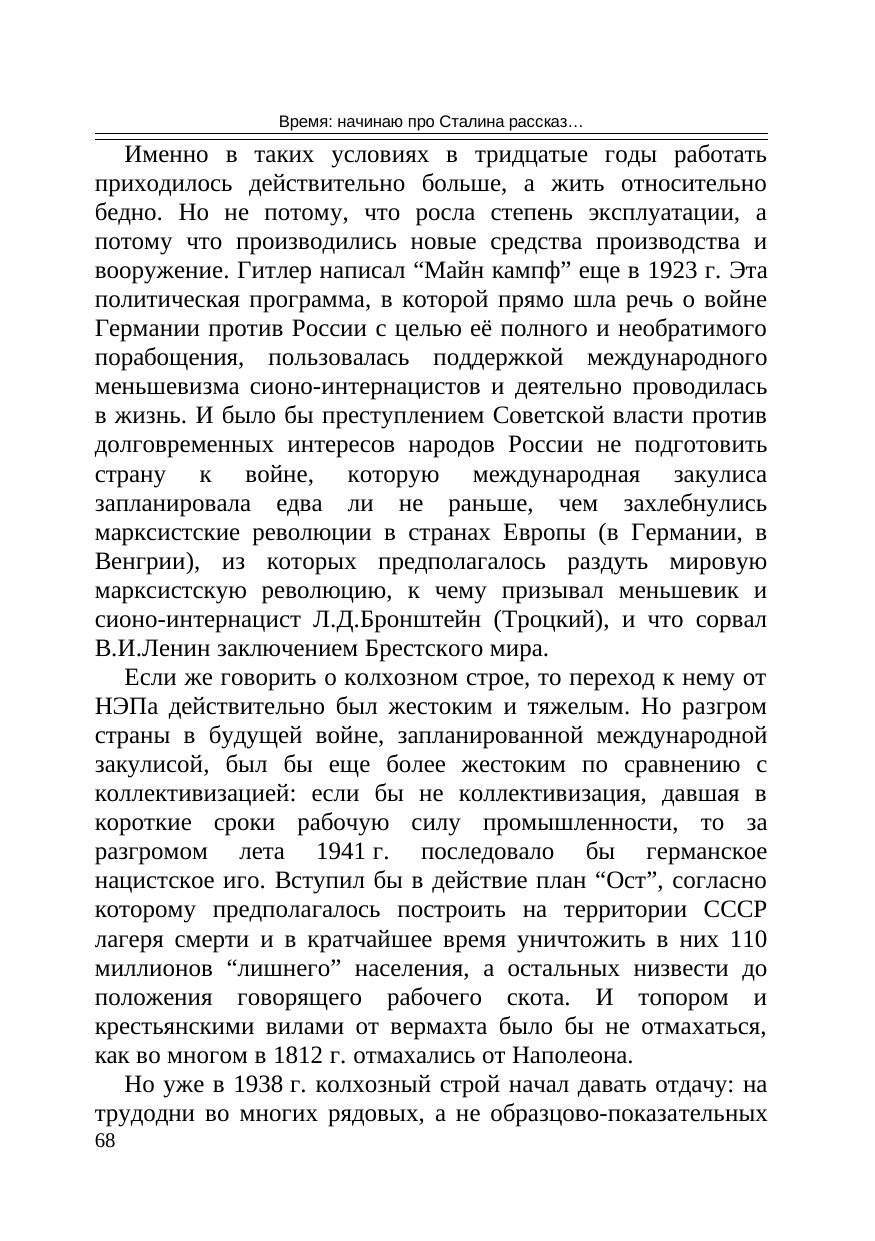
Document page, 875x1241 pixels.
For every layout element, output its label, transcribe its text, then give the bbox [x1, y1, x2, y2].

text Если же говорить о колхозном строе, то переход к нему от НЭПа действительно был жестоким и тяжелым. Но разгром страны в будущей войне, запланированной международной закулисой, был бы еще более жестоким по сравнению с коллективизацией: если бы не коллективизация, давшая в короткие сроки рабочую силу промышленности, то за разгромом лета 1941 г. последовало бы германское нацистское иго. Вступил бы в действие план “Ост”, согласно которому предполагалось построить на территории СССР лагеря смерти и в кратчайшее время уничтожить в них 110 миллионов “лишнего” населения, а остальных низвести до положения говорящего рабочего скота. И топором и крестьянскими вилами от вермахта было бы не отмахаться, как во многом в 1812 г. отмахались от Наполеона. [94, 662, 768, 1069]
text Но уже в 1938 г. колхозный строй начал давать отдачу: на трудодни во многих рядовых, а не образцово-показа­тель­ных [94, 1069, 768, 1127]
text Именно в таких условиях в тридцатые годы работать приходилось действительно больше, а жить относительно бедно. Но не потому, что росла степень эксплуатации, а потому что производились новые средства производства и вооружение. Гитлер написал “Майн кампф” еще в 1923 г. Эта политическая программа, в которой прямо шла речь о войне Германии против России с целью её полного и необратимого порабощения, пользовалась поддержкой международного меньшевизма сионо-интернацистов и деятельно проводилась в жизнь. И было бы преступлением Советской власти против долговременных интересов народов России не подготовить страну к войне, которую международная закулиса запланировала едва ли не раньше, чем захлебнулись марксистские революции в странах Европы (в Германии, в Венгрии), из которых предполагалось раздуть мировую марксистскую революцию, к чему призывал меньшевик и сионо-интернацист Л.Д.Бронштейн (Троцкий), и что сорвал В.И.Ленин заключением Брестского мира. [94, 139, 768, 662]
